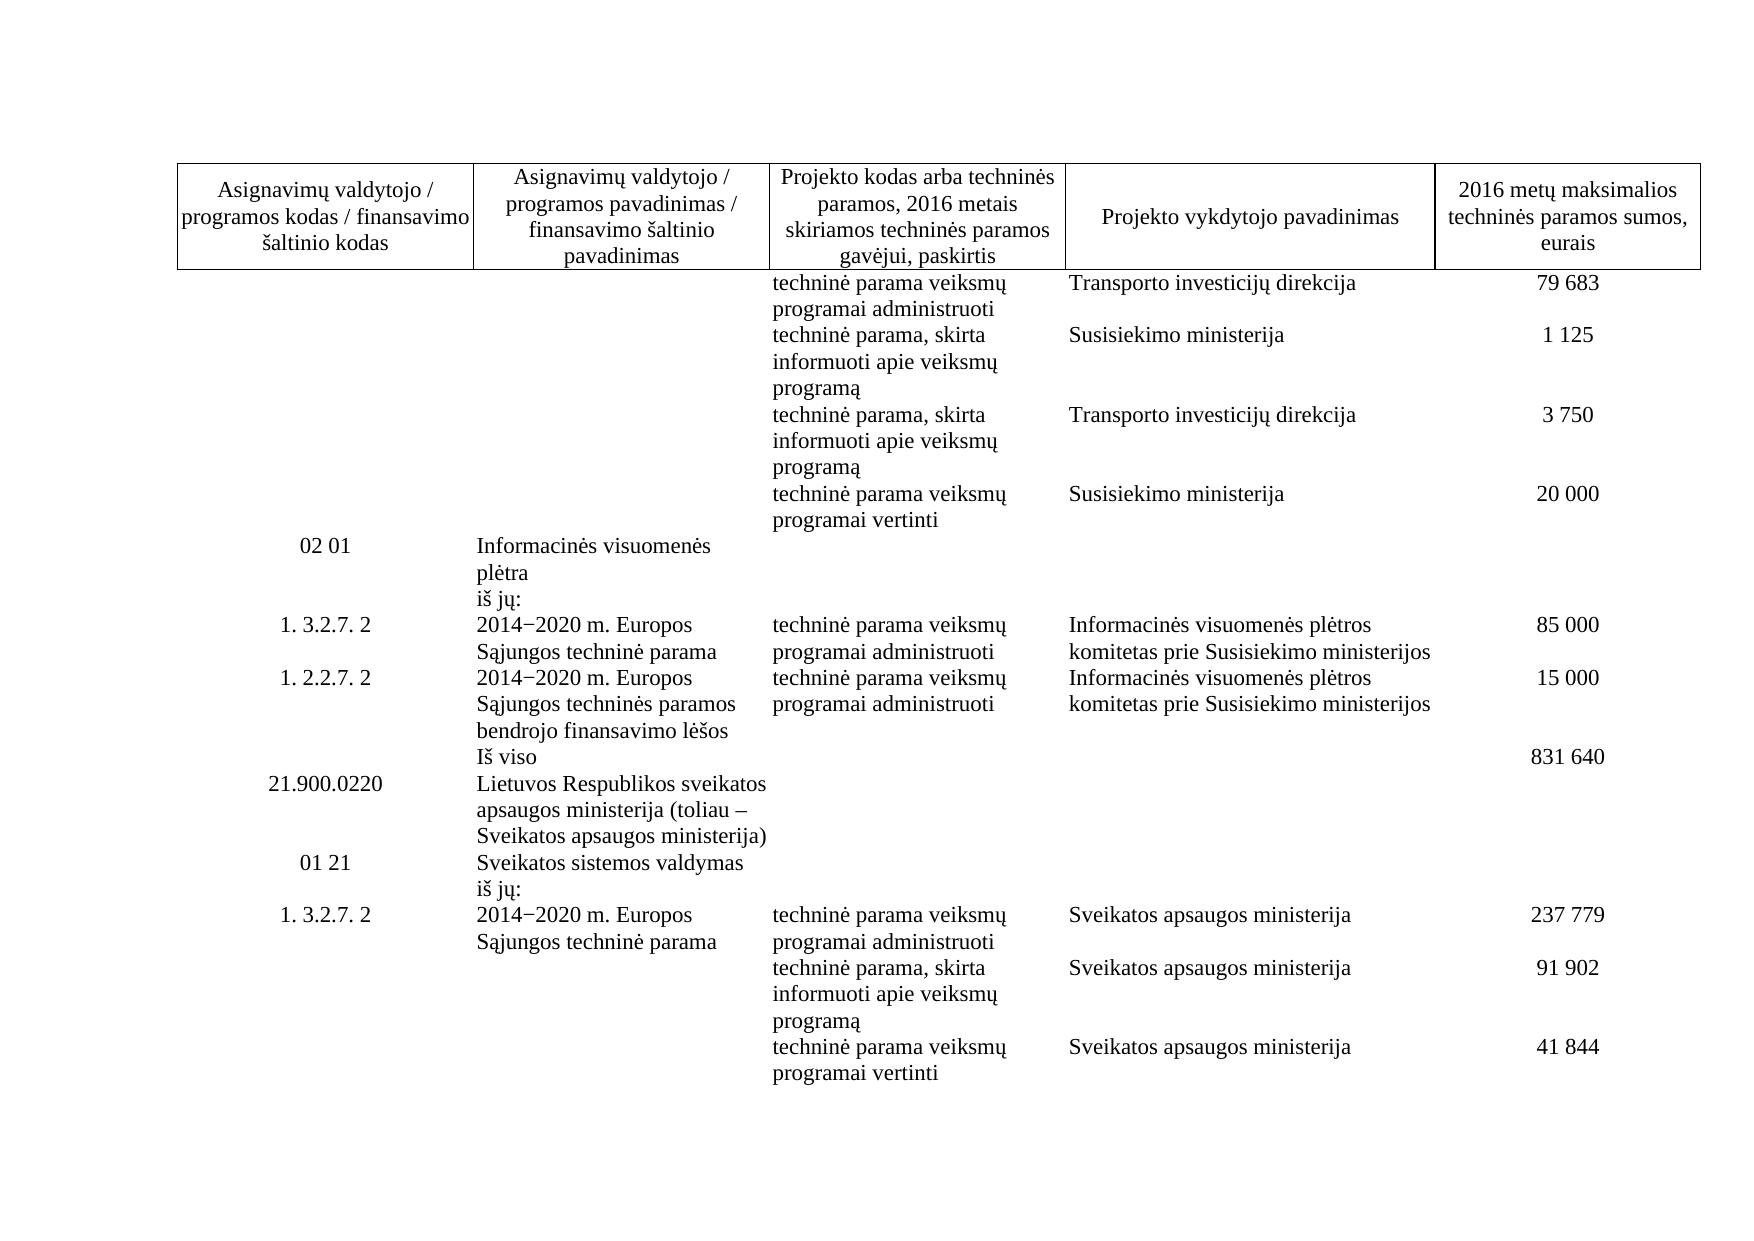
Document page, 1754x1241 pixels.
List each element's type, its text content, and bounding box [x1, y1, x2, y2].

table_cell [1435, 849, 1701, 875]
table_cell Informacinės visuomenės plėtros komitetas prie Susisiekimo ministerijos [1066, 664, 1435, 743]
table_cell [474, 270, 769, 322]
table_cell 91 902 [1435, 954, 1701, 1033]
table_cell [1435, 875, 1701, 901]
table_cell [1066, 770, 1435, 849]
table_cell [1435, 770, 1701, 849]
table_cell [177, 954, 473, 1033]
table_cell [770, 743, 1066, 769]
table_cell [474, 480, 769, 532]
table_cell 79 683 [1435, 270, 1701, 322]
table_cell 20 000 [1435, 480, 1701, 532]
table_header Projekto vykdytojo pavadinimas [1066, 164, 1434, 269]
table_cell Transporto investicijų direkcija [1066, 401, 1435, 480]
table_cell 1. 2.2.7. 2 [177, 664, 473, 743]
table_cell 1. 3.2.7. 2 [177, 901, 473, 954]
table_cell Susisiekimo ministerija [1066, 322, 1435, 401]
table_cell Informacinės visuomenės plėtra [474, 533, 769, 585]
table_cell [474, 401, 769, 480]
table_cell Iš viso [474, 743, 769, 769]
table_cell techninė parama, skirta informuoti apie veiksmų programą [770, 322, 1066, 401]
table_header Asignavimų valdytojo / programos pavadinimas / finansavimo šaltinio pavadinimas [474, 164, 769, 269]
table_cell techninė parama veiksmų programai administruoti [770, 270, 1066, 322]
table_cell Susisiekimo ministerija [1066, 480, 1435, 532]
table_cell Sveikatos apsaugos ministerija [1066, 901, 1435, 954]
table_cell 237 779 [1435, 901, 1701, 954]
table_cell [177, 401, 473, 480]
table_cell 3 750 [1435, 401, 1701, 480]
table_cell 1. 3.2.7. 2 [177, 611, 473, 664]
table_cell iš jų: [474, 875, 769, 901]
table_cell 1 125 [1435, 322, 1701, 401]
table_cell [770, 533, 1066, 585]
table_cell 02 01 [177, 533, 473, 585]
table_cell techninė parama, skirta informuoti apie veiksmų programą [770, 954, 1066, 1033]
table_cell iš jų: [474, 585, 769, 611]
table_cell Sveikatos apsaugos ministerija [1066, 954, 1435, 1033]
table_cell techninė parama veiksmų programai administruoti [770, 901, 1066, 954]
table_cell [1066, 533, 1435, 585]
table_cell 41 844 [1435, 1033, 1701, 1086]
table_cell [177, 270, 473, 322]
table_cell [177, 480, 473, 532]
table_cell [1066, 849, 1435, 875]
table_cell 21.900.0220 [177, 770, 473, 849]
table_cell [1066, 875, 1435, 901]
table_cell Sveikatos apsaugos ministerija [1066, 1033, 1435, 1086]
table_cell 15 000 [1435, 664, 1701, 743]
table_cell [177, 1033, 473, 1086]
table_header Projekto kodas arba techninės paramos, 2016 metais skiriamos techninės paramos gavėjui, paskirtis [770, 164, 1065, 269]
table_cell techninė parama, skirta informuoti apie veiksmų programą [770, 401, 1066, 480]
table_cell Transporto investicijų direkcija [1066, 270, 1435, 322]
table_cell [1435, 585, 1701, 611]
table_cell [177, 322, 473, 401]
table_cell [1066, 743, 1435, 769]
table_cell [474, 1033, 769, 1086]
table_cell 2014−2020 m. Europos Sąjungos techninė parama [474, 611, 769, 664]
table_header 2016 metų maksimalios techninės paramos sumos, eurais [1436, 164, 1700, 269]
table_cell [177, 743, 473, 769]
table_cell techninė parama veiksmų programai vertinti [770, 1033, 1066, 1086]
table_cell Sveikatos sistemos valdymas [474, 849, 769, 875]
table_cell [474, 954, 769, 1033]
table_cell 831 640 [1435, 743, 1701, 769]
table_cell techninė parama veiksmų programai administruoti [770, 611, 1066, 664]
table_cell [1066, 585, 1435, 611]
table_cell 2014−2020 m. Europos Sąjungos techninės paramos bendrojo finansavimo lėšos [474, 664, 769, 743]
table_cell 01 21 [177, 849, 473, 875]
table_cell [770, 849, 1066, 875]
table_cell [1435, 533, 1701, 585]
table_cell techninė parama veiksmų programai vertinti [770, 480, 1066, 532]
table_cell Lietuvos Respublikos sveikatos apsaugos ministerija (toliau – Sveikatos apsaugos ministerija) [474, 770, 769, 849]
table_cell [770, 585, 1066, 611]
table_cell 85 000 [1435, 611, 1701, 664]
table_cell [474, 322, 769, 401]
table_cell [177, 585, 473, 611]
table_cell [177, 875, 473, 901]
table_cell 2014−2020 m. Europos Sąjungos techninė parama [474, 901, 769, 954]
table_cell [770, 875, 1066, 901]
table_cell techninė parama veiksmų programai administruoti [770, 664, 1066, 743]
table_cell [770, 770, 1066, 849]
table_cell Informacinės visuomenės plėtros komitetas prie Susisiekimo ministerijos [1066, 611, 1435, 664]
table_header Asignavimų valdytojo / programos kodas / finansavimo šaltinio kodas [178, 164, 473, 269]
